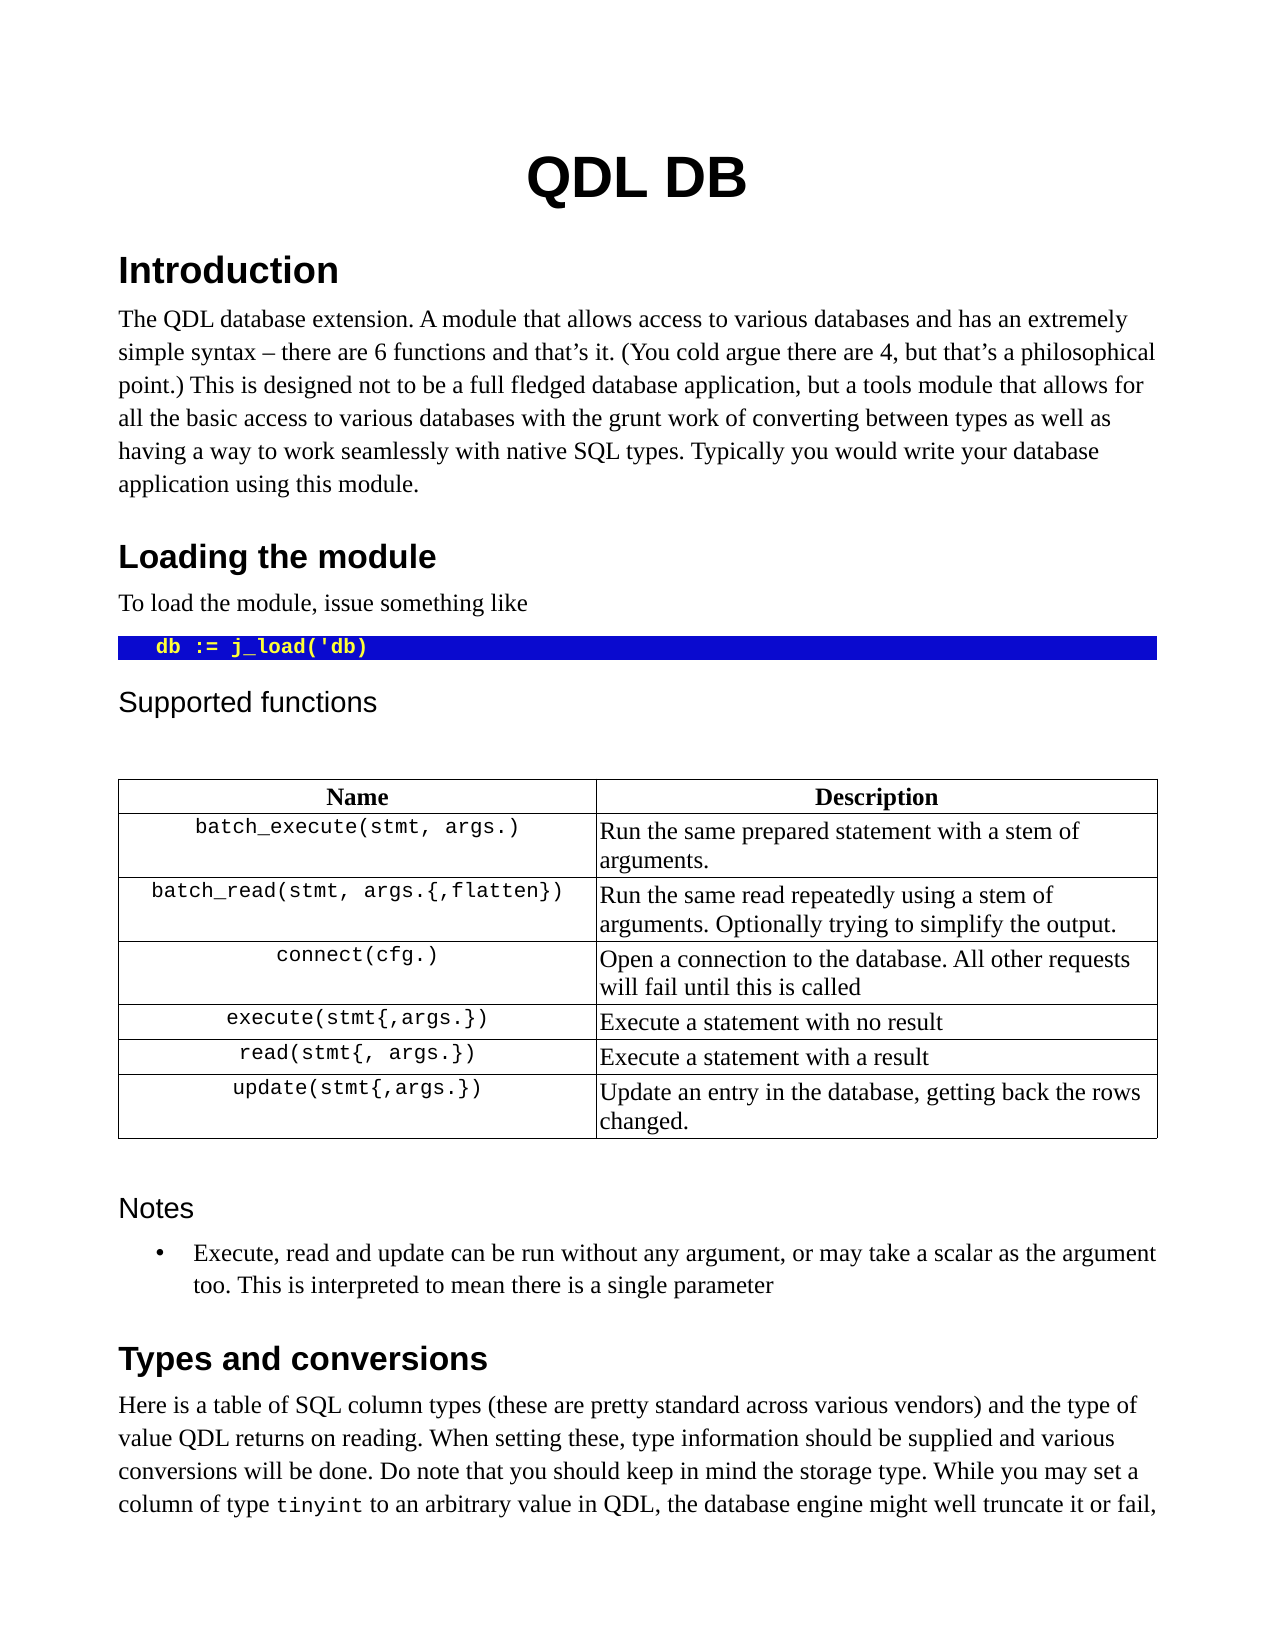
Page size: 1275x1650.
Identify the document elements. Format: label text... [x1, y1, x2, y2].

text Here is a table of SQL column types (these are pretty standard across various vendors) and the type of value QDL returns on reading. When setting these, type information should be supplied and various conversions will be done. Do note that you should keep in mind the storage type. While you may set a column of type tinyint to an arbitrary value in QDL, the database engine might well truncate it or fail, [118, 1390, 1157, 1519]
text To load the module, issue something like [118, 588, 1157, 617]
title QDL DB [118, 143, 1157, 210]
subtitle Supported functions [118, 685, 1157, 718]
table_cell update(stmt{,args.}) [119, 1075, 596, 1138]
list Execute, read and update can be run without any argument, or may take a scalar as the argument too. This is interpreted to mean there is a single parameter [156, 1238, 1157, 1299]
subtitle Loading the module [118, 537, 1157, 576]
table_cell read(stmt{, args.}) [119, 1040, 596, 1074]
table_cell execute(stmt{,args.}) [119, 1005, 596, 1039]
table_cell connect(cfg.) [119, 942, 596, 1004]
text The QDL database extension. A module that allows access to various databases and has an extremely simple syntax – there are 6 functions and that’s it. (You cold argue there are 4, but that’s a philosophical point.) This is designed not to be a full fledged database application, but a tools module that allows for all the basic access to various databases with the grunt work of converting between types as well as having a way to work seamlessly with native SQL types. Typically you would write your database application using this module. [118, 304, 1157, 498]
table_header Name [119, 780, 596, 813]
table_cell batch_execute(stmt, args.) [119, 814, 596, 877]
table_cell Update an entry in the database, getting back the rows changed. [597, 1075, 1157, 1138]
subtitle Types and conversions [118, 1339, 1157, 1378]
table_cell Execute a statement with a result [597, 1040, 1157, 1074]
table_cell Open a connection to the database. All other requests will fail until this is called [597, 942, 1157, 1004]
text db := j_load('db) [118, 636, 1157, 660]
table_header Description [597, 780, 1157, 813]
table_cell Run the same read repeatedly using a stem of arguments. Optionally trying to simplify the output. [597, 878, 1157, 941]
subtitle Notes [118, 1192, 1157, 1225]
table_cell Execute a statement with no result [597, 1005, 1157, 1039]
table_cell batch_read(stmt, args.{,flatten}) [119, 878, 596, 941]
subtitle Introduction [118, 248, 1157, 291]
table_cell Run the same prepared statement with a stem of arguments. [597, 814, 1157, 877]
